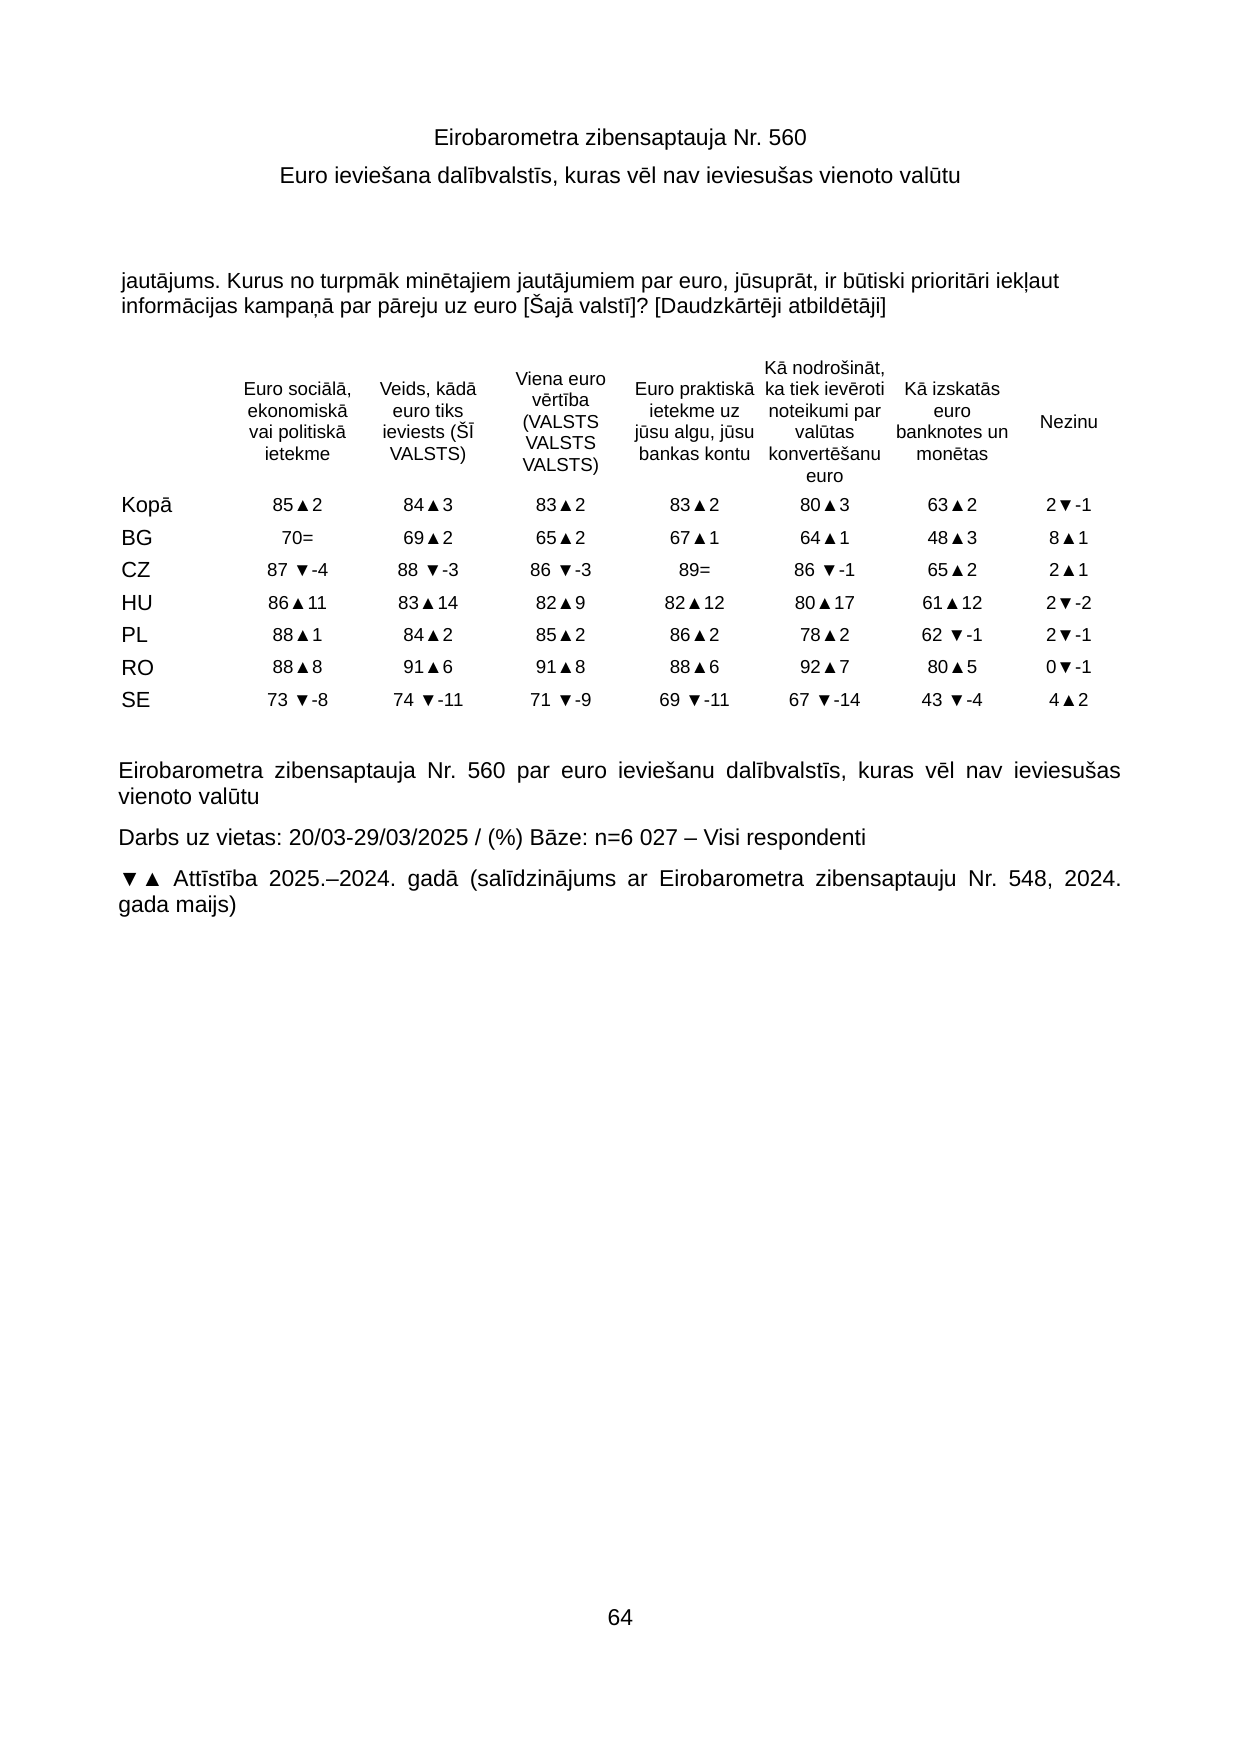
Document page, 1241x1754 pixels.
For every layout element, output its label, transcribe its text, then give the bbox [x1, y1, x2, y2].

table_cell Kopā [118, 489, 231, 521]
table_cell Kā izskatās euro banknotes un monētas [889, 354, 1015, 489]
text ▼▲ Attīstība 2025.–2024. gadā (salīdzinājums ar Eirobarometra zibensaptauju Nr. 548, 2024. gada maijs) [118, 865, 1122, 917]
table_cell [231, 321, 363, 354]
table_cell [760, 321, 889, 354]
table_cell 86 ▼-1 [760, 554, 889, 586]
table_cell 61▲12 [889, 586, 1015, 618]
table_cell Veids, kādā euro tiks ieviests (ŠĪ VALSTS) [363, 354, 493, 489]
table_cell 2▼-2 [1015, 586, 1122, 618]
table_cell HU [118, 586, 231, 618]
table_cell 83▲2 [493, 489, 628, 521]
table_header jautājums. Kurus no turpmāk minētajiem jautājumiem par euro, jūsuprāt, ir būtiski prioritāri iekļaut informācijas kampaņā par pāreju uz euro [Šajā valstī]? [Daudzkārtēji atbildētāji] [118, 265, 1122, 321]
table_cell 0▼-1 [1015, 651, 1122, 683]
table_cell [629, 321, 760, 354]
table_cell Euro praktiskā ietekme uz jūsu algu, jūsu bankas kontu [629, 354, 760, 489]
table_cell 88▲8 [231, 651, 363, 683]
table_cell 67▲1 [629, 521, 760, 554]
table_cell RO [118, 651, 231, 683]
table_cell 2▼-1 [1015, 489, 1122, 521]
table_cell 88▲6 [629, 651, 760, 683]
table_cell 69 ▼-11 [629, 683, 760, 716]
table_cell 67 ▼-14 [760, 683, 889, 716]
table_cell [363, 321, 493, 354]
table_cell 91▲6 [363, 651, 493, 683]
table_cell 88 ▼-3 [363, 554, 493, 586]
text Eirobarometra zibensaptauja Nr. 560 par euro ieviešanu dalībvalstīs, kuras vēl nav ieviesušas vienoto valūtu [118, 757, 1122, 809]
table_cell 80▲3 [760, 489, 889, 521]
table_cell 92▲7 [760, 651, 889, 683]
table_cell 43 ▼-4 [889, 683, 1015, 716]
table_cell 69▲2 [363, 521, 493, 554]
table_cell 84▲2 [363, 619, 493, 651]
table_cell 73 ▼-8 [231, 683, 363, 716]
table_cell 74 ▼-11 [363, 683, 493, 716]
table_cell 86▲2 [629, 619, 760, 651]
text Darbs uz vietas: 20/03-29/03/2025 / (%) Bāze: n=6 027 – Visi respondenti [118, 824, 1122, 850]
table_cell [118, 321, 231, 354]
table_cell PL [118, 619, 231, 651]
table_cell 71 ▼-9 [493, 683, 628, 716]
table_cell 83▲2 [629, 489, 760, 521]
table_cell 2▼-1 [1015, 619, 1122, 651]
table_cell Kā nodrošināt, ka tiek ievēroti noteikumi par valūtas konvertēšanu euro [760, 354, 889, 489]
table_cell 88▲1 [231, 619, 363, 651]
table_cell 65▲2 [493, 521, 628, 554]
table_cell 87 ▼-4 [231, 554, 363, 586]
table_cell 62 ▼-1 [889, 619, 1015, 651]
table_cell [1015, 321, 1122, 354]
table_cell 78▲2 [760, 619, 889, 651]
table_cell BG [118, 521, 231, 554]
table_cell 85▲2 [231, 489, 363, 521]
table_cell 4▲2 [1015, 683, 1122, 716]
table_cell Euro sociālā, ekonomiskā vai politiskā ietekme [231, 354, 363, 489]
table_cell Nezinu [1015, 354, 1122, 489]
table_cell 85▲2 [493, 619, 628, 651]
table_cell 65▲2 [889, 554, 1015, 586]
table_cell 80▲17 [760, 586, 889, 618]
table_cell 86 ▼-3 [493, 554, 628, 586]
table_cell 8▲1 [1015, 521, 1122, 554]
table_cell 80▲5 [889, 651, 1015, 683]
table_cell 91▲8 [493, 651, 628, 683]
table_cell SE [118, 683, 231, 716]
table_cell 84▲3 [363, 489, 493, 521]
table_cell [889, 321, 1015, 354]
table_cell 82▲12 [629, 586, 760, 618]
table_cell [493, 321, 628, 354]
table_cell 63▲2 [889, 489, 1015, 521]
table_cell Viena euro vērtība (VALSTS VALSTS VALSTS) [493, 354, 628, 489]
table_cell 89= [629, 554, 760, 586]
table_cell 86▲11 [231, 586, 363, 618]
table_cell 64▲1 [760, 521, 889, 554]
table_cell 82▲9 [493, 586, 628, 618]
table_cell 2▲1 [1015, 554, 1122, 586]
table_cell 70= [231, 521, 363, 554]
table_cell [118, 354, 231, 489]
table_cell CZ [118, 554, 231, 586]
table_cell 83▲14 [363, 586, 493, 618]
table_cell 48▲3 [889, 521, 1015, 554]
